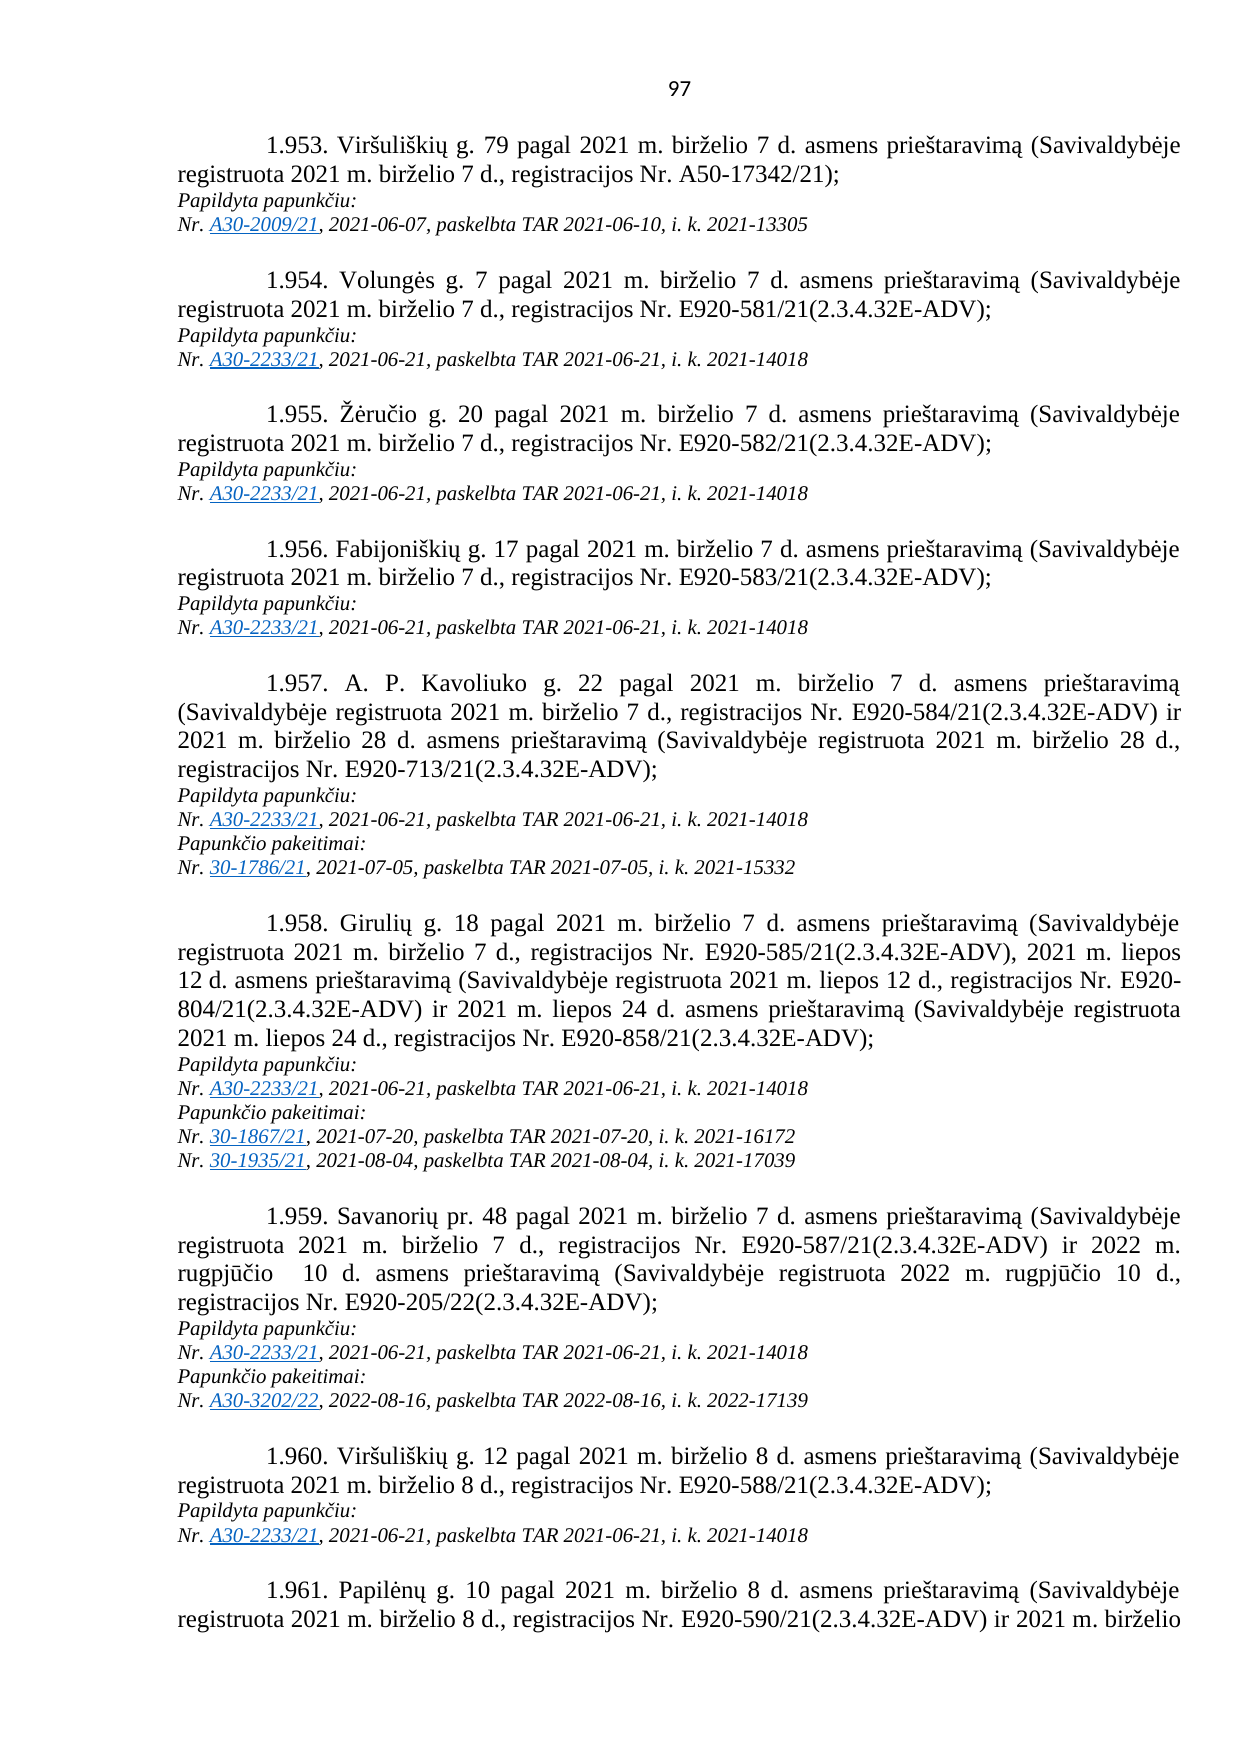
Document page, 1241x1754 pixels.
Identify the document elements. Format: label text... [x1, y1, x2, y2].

text Nr. A30-2233/21, 2021-06-21, paskelbta TAR 2021-06-21, i. k. 2021-14018 [177, 347, 1181, 371]
text Nr. A30-2233/21, 2021-06-21, paskelbta TAR 2021-06-21, i. k. 2021-14018 [177, 1076, 1181, 1100]
text Nr. A30-2233/21, 2021-06-21, paskelbta TAR 2021-06-21, i. k. 2021-14018 [177, 615, 1181, 639]
text Nr. A30-2233/21, 2021-06-21, paskelbta TAR 2021-06-21, i. k. 2021-14018 [177, 807, 1181, 831]
text 1.958. Girulių g. 18 pagal 2021 m. birželio 7 d. asmens prieštaravimą (Savivaldybėje registruota 2021 m. birželio 7 d., registracijos Nr. E920-585/21(2.3.4.32E-ADV), 2021 m. liepos 12 d. asmens prieštaravimą (Savivaldybėje registruota 2021 m. liepos 12 d., registracijos Nr. E920-804/21(2.3.4.32E-ADV) ir 2021 m. liepos 24 d. asmens prieštaravimą (Savivaldybėje registruota 2021 m. liepos 24 d., registracijos Nr. E920-858/21(2.3.4.32E-ADV); [177, 908, 1181, 1052]
text Papildyta papunkčiu: [177, 457, 1181, 481]
text Papildyta papunkčiu: [177, 188, 1181, 212]
text Nr. 30-1786/21, 2021-07-05, paskelbta TAR 2021-07-05, i. k. 2021-15332 [177, 855, 1181, 879]
text Papunkčio pakeitimai: [177, 1100, 1181, 1124]
text Nr. A30-2233/21, 2021-06-21, paskelbta TAR 2021-06-21, i. k. 2021-14018 [177, 1522, 1181, 1547]
text Nr. 30-1867/21, 2021-07-20, paskelbta TAR 2021-07-20, i. k. 2021-16172 [177, 1124, 1181, 1148]
text Papildyta papunkčiu: [177, 783, 1181, 807]
text Papildyta papunkčiu: [177, 591, 1181, 615]
text 1.953. Viršuliškių g. 79 pagal 2021 m. birželio 7 d. asmens prieštaravimą (Savivaldybėje registruota 2021 m. birželio 7 d., registracijos Nr. A50-17342/21); [177, 131, 1181, 188]
text 1.954. Volungės g. 7 pagal 2021 m. birželio 7 d. asmens prieštaravimą (Savivaldybėje registruota 2021 m. birželio 7 d., registracijos Nr. E920-581/21(2.3.4.32E-ADV); [177, 265, 1181, 322]
text 1.957. A. P. Kavoliuko g. 22 pagal 2021 m. birželio 7 d. asmens prieštaravimą (Savivaldybėje registruota 2021 m. birželio 7 d., registracijos Nr. E920-584/21(2.3.4.32E-ADV) ir 2021 m. birželio 28 d. asmens prieštaravimą (Savivaldybėje registruota 2021 m. birželio 28 d., registracijos Nr. E920-713/21(2.3.4.32E-ADV); [177, 668, 1181, 783]
text 1.960. Viršuliškių g. 12 pagal 2021 m. birželio 8 d. asmens prieštaravimą (Savivaldybėje registruota 2021 m. birželio 8 d., registracijos Nr. E920-588/21(2.3.4.32E-ADV); [177, 1441, 1181, 1498]
text Nr. A30-2009/21, 2021-06-07, paskelbta TAR 2021-06-10, i. k. 2021-13305 [177, 212, 1181, 236]
text 1.956. Fabijoniškių g. 17 pagal 2021 m. birželio 7 d. asmens prieštaravimą (Savivaldybėje registruota 2021 m. birželio 7 d., registracijos Nr. E920-583/21(2.3.4.32E-ADV); [177, 534, 1181, 591]
text 1.959. Savanorių pr. 48 pagal 2021 m. birželio 7 d. asmens prieštaravimą (Savivaldybėje registruota 2021 m. birželio 7 d., registracijos Nr. E920-587/21(2.3.4.32E-ADV) ir 2022 m. rugpjūčio 10 d. asmens prieštaravimą (Savivaldybėje registruota 2022 m. rugpjūčio 10 d., registracijos Nr. E920-205/22(2.3.4.32E-ADV); [177, 1201, 1181, 1316]
text Papildyta papunkčiu: [177, 322, 1181, 347]
text Papunkčio pakeitimai: [177, 1364, 1181, 1388]
text Papildyta papunkčiu: [177, 1052, 1181, 1076]
text Papildyta papunkčiu: [177, 1498, 1181, 1522]
text Nr. 30-1935/21, 2021-08-04, paskelbta TAR 2021-08-04, i. k. 2021-17039 [177, 1148, 1181, 1172]
text Papildyta papunkčiu: [177, 1316, 1181, 1340]
text 1.955. Žėručio g. 20 pagal 2021 m. birželio 7 d. asmens prieštaravimą (Savivaldybėje registruota 2021 m. birželio 7 d., registracijos Nr. E920-582/21(2.3.4.32E-ADV); [177, 399, 1181, 457]
text Nr. A30-2233/21, 2021-06-21, paskelbta TAR 2021-06-21, i. k. 2021-14018 [177, 481, 1181, 505]
text 1.961. Papilėnų g. 10 pagal 2021 m. birželio 8 d. asmens prieštaravimą (Savivaldybėje registruota 2021 m. birželio 8 d., registracijos Nr. E920-590/21(2.3.4.32E-ADV) ir 2021 m. birželio [177, 1575, 1181, 1633]
text Nr. A30-2233/21, 2021-06-21, paskelbta TAR 2021-06-21, i. k. 2021-14018 [177, 1340, 1181, 1364]
text Papunkčio pakeitimai: [177, 831, 1181, 855]
text Nr. A30-3202/22, 2022-08-16, paskelbta TAR 2022-08-16, i. k. 2022-17139 [177, 1388, 1181, 1412]
